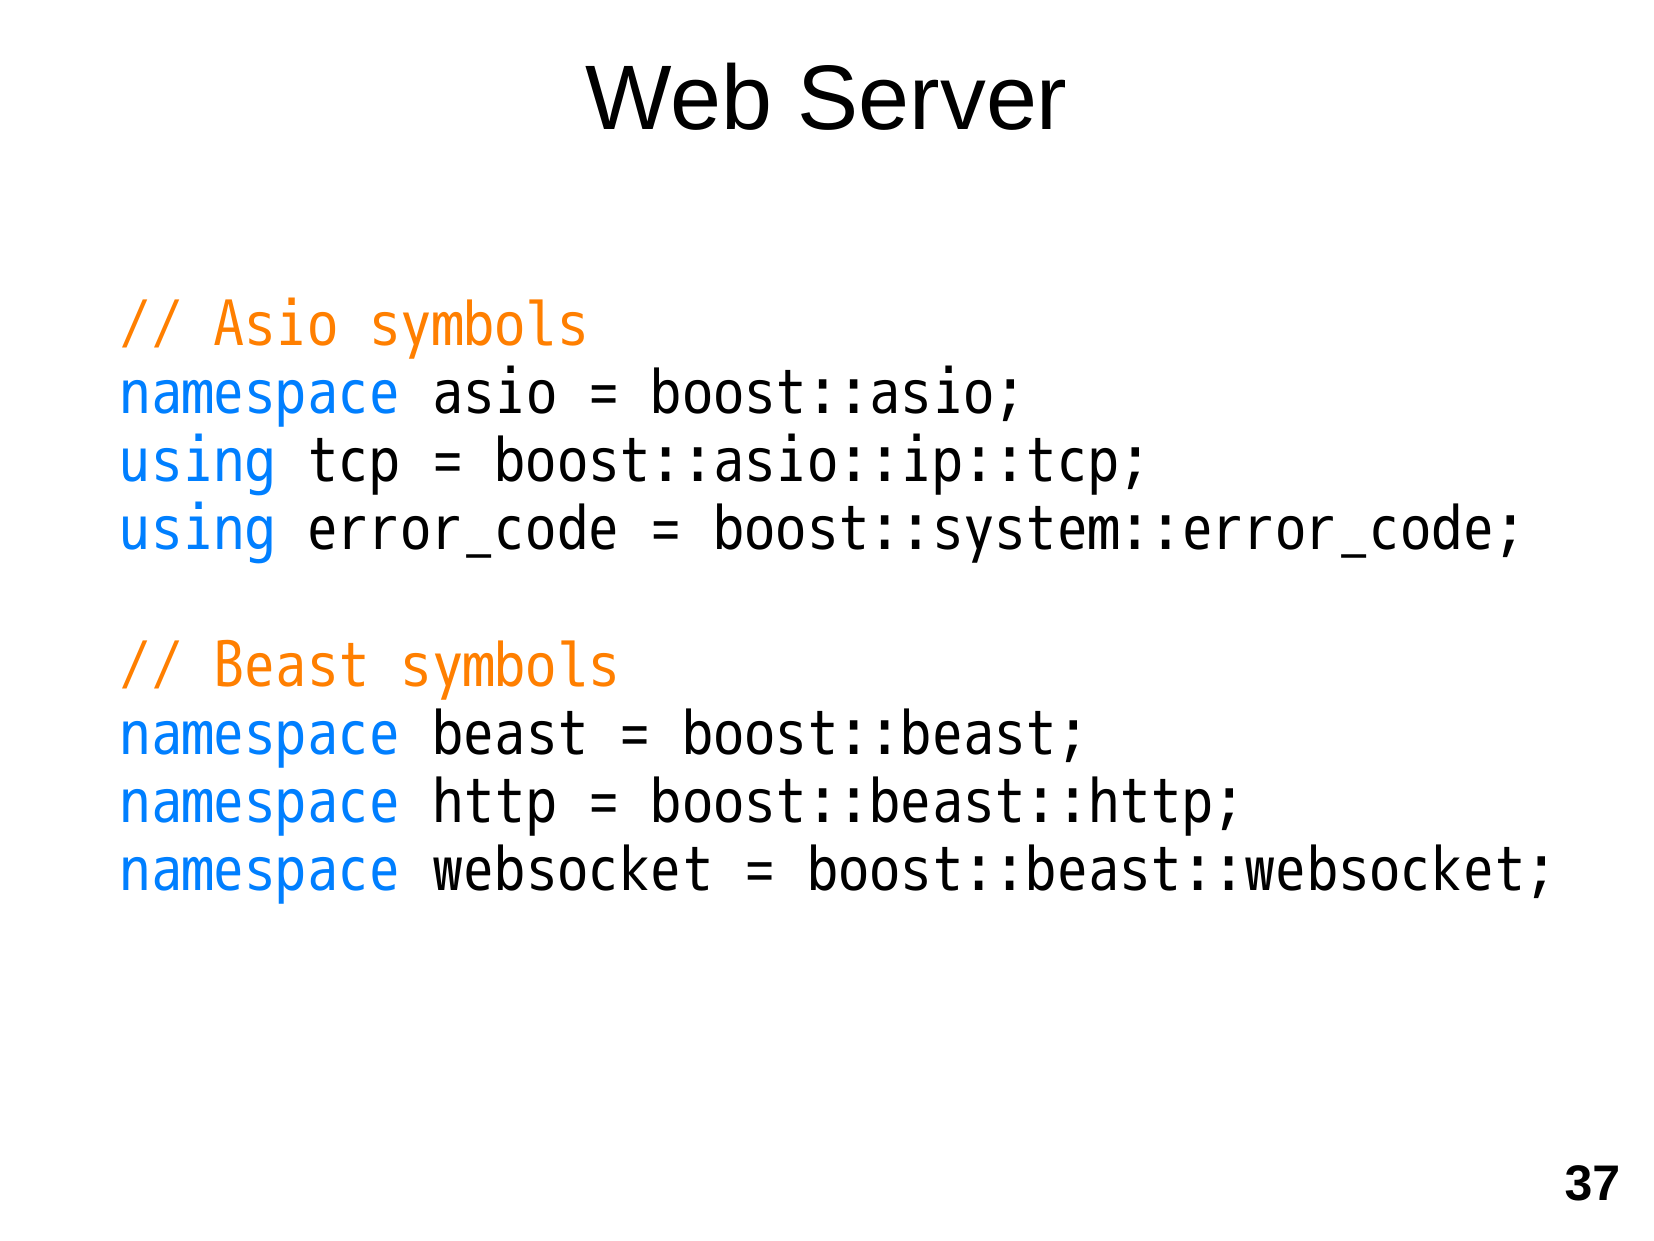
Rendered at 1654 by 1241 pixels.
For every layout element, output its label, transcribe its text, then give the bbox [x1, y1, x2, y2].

text_box // Asio symbols namespace asio = boost::asio; using tcp = boost::asio::ip::tcp; using error_code = boost::system::error_code; // Beast symbols namespace beast = boost::beast; namespace http = boost::beast::http; namespace websocket = boost::beast::websocket; [104, 285, 1575, 1165]
title Web Server [82, 15, 1571, 181]
